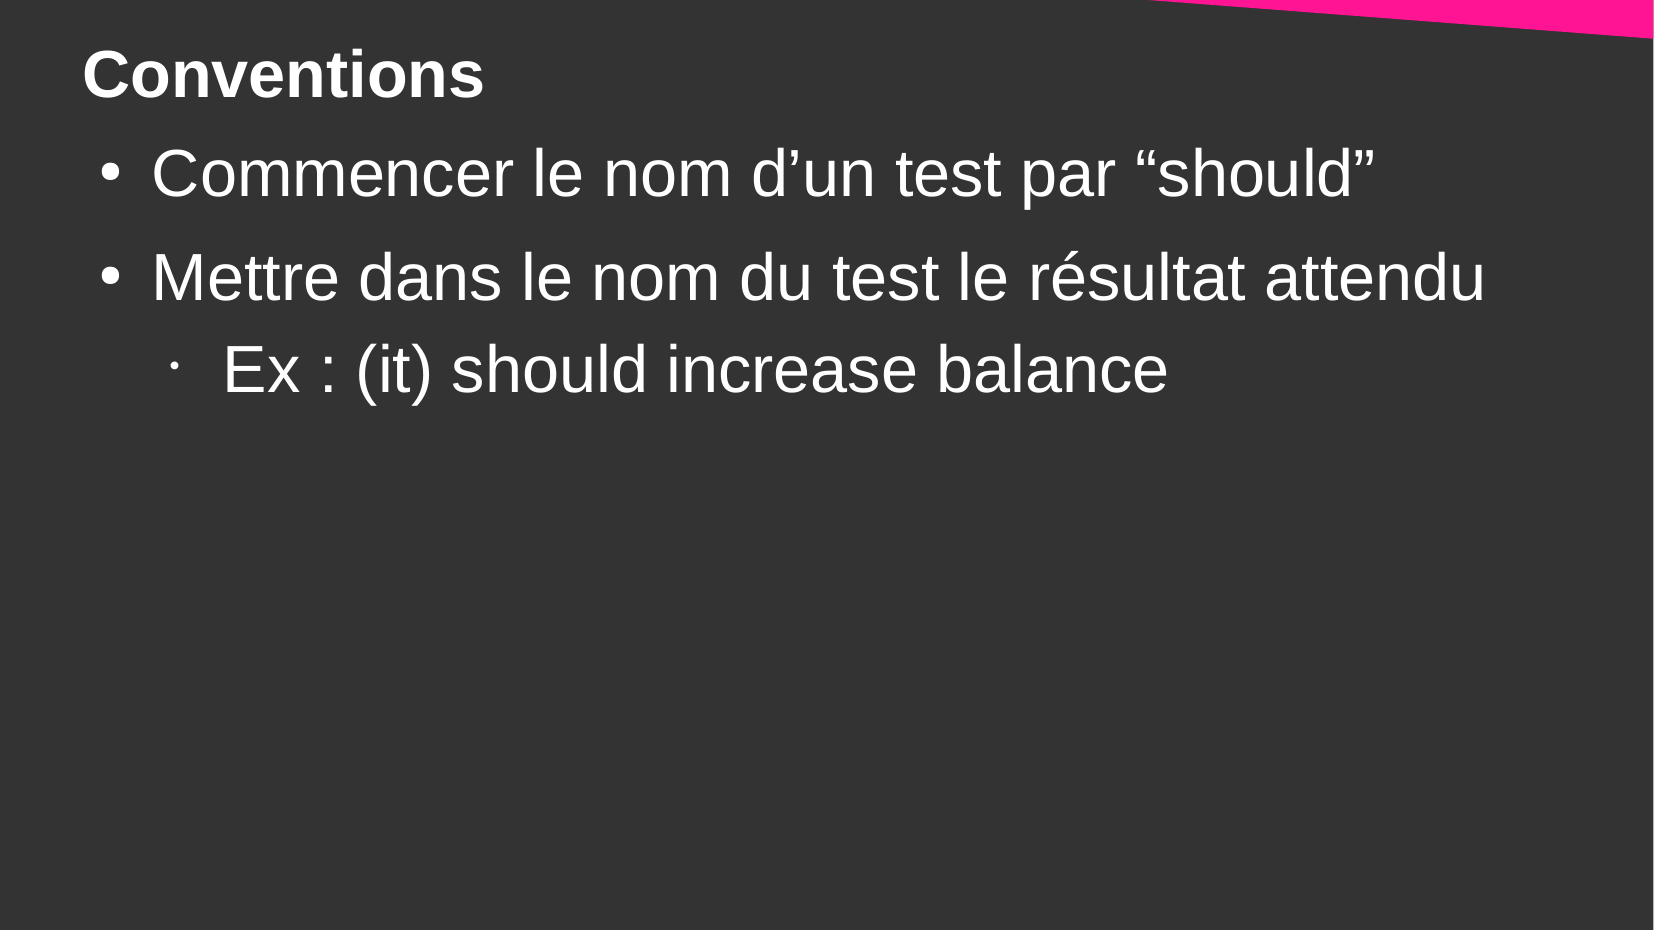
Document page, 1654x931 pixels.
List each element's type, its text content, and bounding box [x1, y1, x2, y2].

title Conventions [82, 37, 1571, 112]
text_box [1148, 0, 1654, 39]
list Commencer le nom d’un test par “should” Mettre dans le nom du test le résultat attendu Ex : (it) should increase balance [80, 135, 1620, 804]
